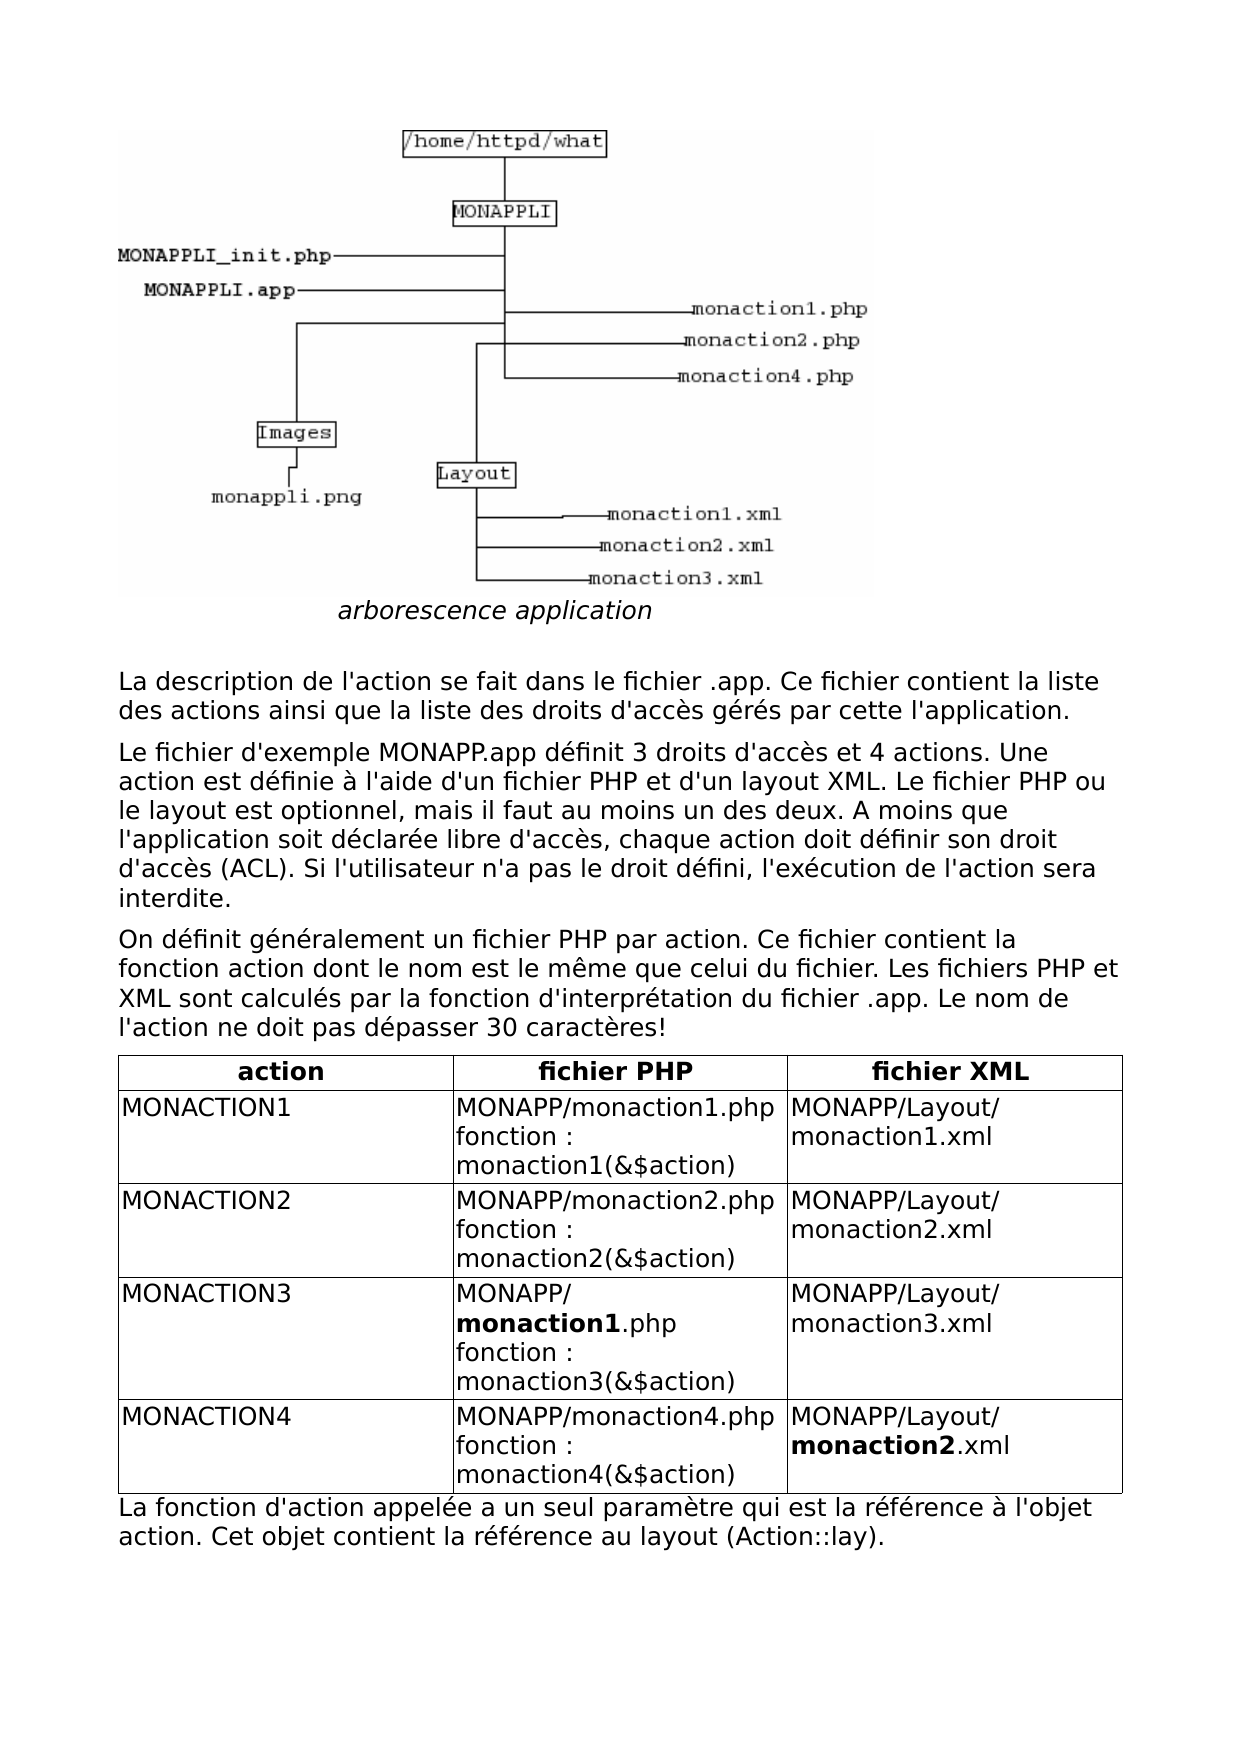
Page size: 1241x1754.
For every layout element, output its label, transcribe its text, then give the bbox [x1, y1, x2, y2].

text Le fichier d'exemple MONAPP.app définit 3 droits d'accès et 4 actions. Une action est définie à l'aide d'un fichier PHP et d'un layout XML. Le fichier PHP ou le layout est optionnel, mais il faut au moins un des deux. A moins que l'application soit déclarée libre d'accès, chaque action doit définir son droit d'accès (ACL). Si l'utilisateur n'a pas le droit défini, l'exécution de l'action sera interdite. [118, 738, 1122, 913]
table_cell MONAPP/monaction4.php fonction : monaction4(&$action) [454, 1400, 787, 1493]
table_header fichier XML [788, 1056, 1122, 1090]
table_cell MONAPP/monaction2.php fonction : monaction2(&$action) [454, 1184, 787, 1277]
text On définit généralement un fichier PHP par action. Ce fichier contient la fonction action dont le nom est le même que celui du fichier. Les fichiers PHP et XML sont calculés par la fonction d'interprétation du fichier .app. Le nom de l'action ne doit pas dépasser 30 caractères! [118, 925, 1122, 1042]
table_cell MONACTION1 [119, 1091, 453, 1183]
table_cell MONACTION3 [119, 1278, 453, 1399]
table_header action [119, 1056, 453, 1090]
table_cell MONACTION4 [119, 1400, 453, 1493]
text arborescence application [118, 597, 874, 625]
text La fonction d'action appelée a un seul paramètre qui est la référence à l'objet action. Cet objet contient la référence au layout (Action::lay). [118, 1494, 1122, 1551]
text La description de l'action se fait dans le fichier .app. Ce fichier contient la liste des actions ainsi que la liste des droits d'accès gérés par cette l'application. [118, 667, 1122, 725]
table_cell MONAPP/Layout/monaction2.xml [788, 1400, 1122, 1493]
table_cell MONAPP/Layout/monaction3.xml [788, 1278, 1122, 1399]
table_cell MONAPP/monaction1.php fonction : monaction3(&$action) [454, 1278, 787, 1399]
table_cell MONAPP/monaction1.php fonction : monaction1(&$action) [454, 1091, 787, 1183]
table_header fichier PHP [454, 1056, 787, 1090]
picture [118, 130, 875, 597]
table_cell MONACTION2 [119, 1184, 453, 1277]
table_cell MONAPP/Layout/monaction2.xml [788, 1184, 1122, 1277]
table_cell MONAPP/Layout/monaction1.xml [788, 1091, 1122, 1183]
